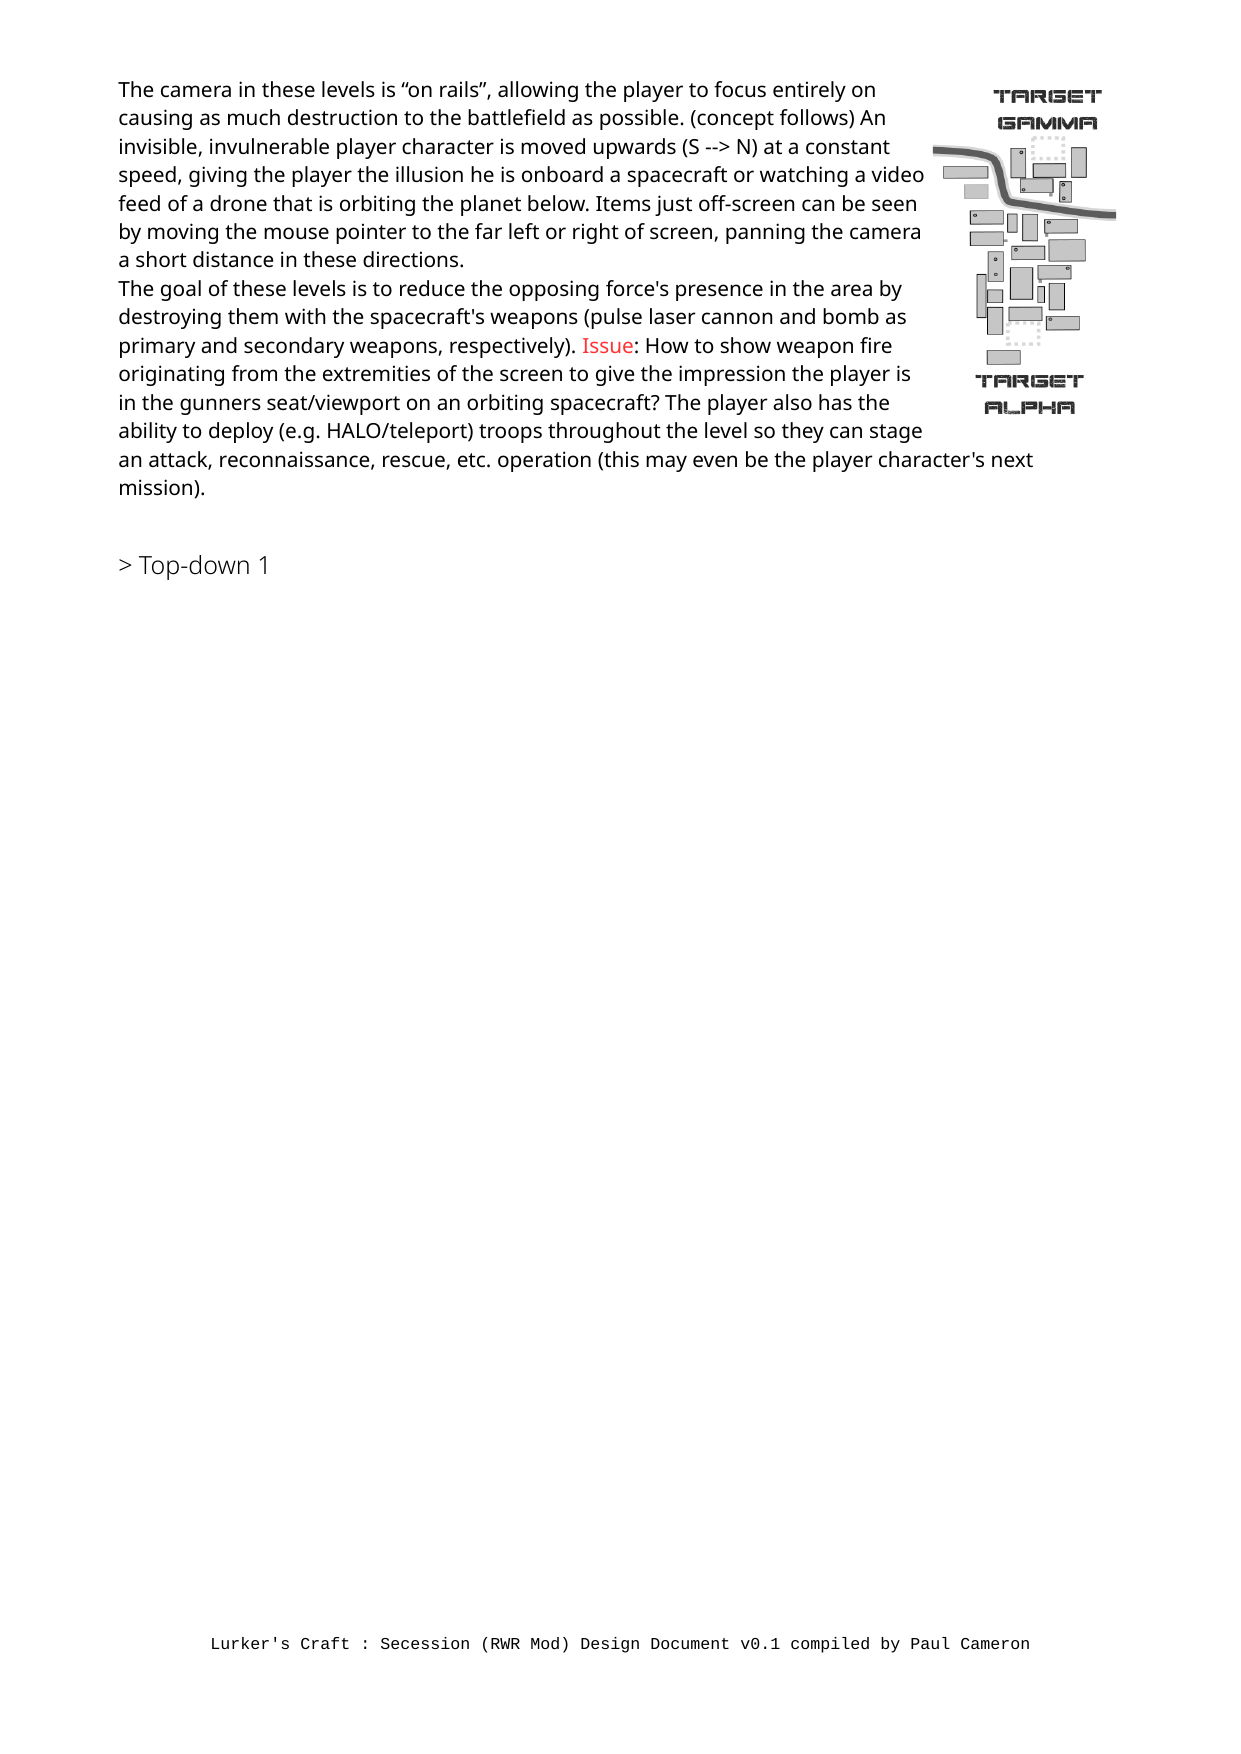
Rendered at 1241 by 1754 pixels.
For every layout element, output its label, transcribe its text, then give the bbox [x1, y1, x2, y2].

text The goal of these levels is to reduce the opposing force's presence in the area by destroying them with the spacecraft's weapons (pulse laser cannon and bomb as primary and secondary weapons, respectively). Issue: How to show weapon fire originating from the extremities of the screen to give the impression the player is in the gunners seat/viewport on an orbiting spacecraft? The player also has the ability to deploy (e.g. HALO/teleport) troops throughout the level so they can stage an attack, reconnaissance, rescue, etc. operation (this may even be the player character's next mission). [118, 274, 1122, 502]
subtitle > Top-down 1 [118, 548, 1122, 582]
picture [932, 75, 1117, 439]
text The camera in these levels is “on rails”, allowing the player to focus entirely on causing as much destruction to the battlefield as possible. (concept follows) An invisible, invulnerable player character is moved upwards (S --> N) at a constant speed, giving the player the illusion he is onboard a spacecraft or watching a video feed of a drone that is orbiting the planet below. Items just off-screen can be seen by moving the mouse pointer to the far left or right of screen, panning the camera a short distance in these directions. [118, 75, 932, 274]
